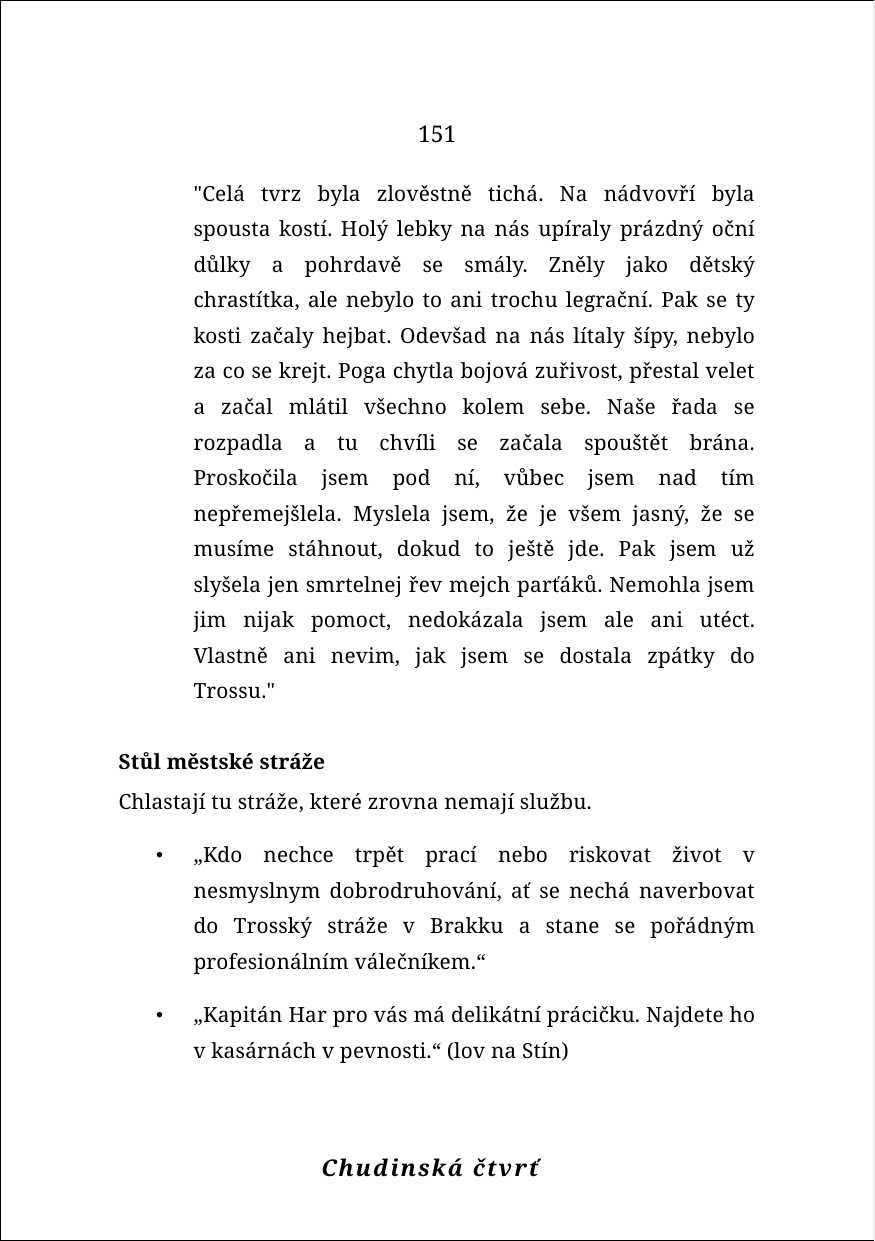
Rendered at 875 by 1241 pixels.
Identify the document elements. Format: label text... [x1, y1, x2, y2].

list "Celá tvrz byla zlověstně tichá. Na nádvovří byla spousta kostí. Holý lebky na nás upíraly prázdný oční důlky a pohrdavě se smály. Zněly jako dětský chrastítka, ale nebylo to ani trochu legrační. Pak se ty kosti začaly hejbat. Odevšad na nás lítaly šípy, nebylo za co se krejt. Poga chytla bojová zuřivost, přestal velet a začal mlátil všechno kolem sebe. Naše řada se rozpadla a tu chvíli se začala spouštět brána. Proskočila jsem pod ní, vůbec jsem nad tím nepřemejšlela. Myslela jsem, že je všem jasný, že se musíme stáhnout, dokud to ještě jde. Pak jsem už slyšela jen smrtelnej řev mejch parťáků. Nemohla jsem jim nijak pomoct, nedokázala jsem ale ani utéct. Vlastně ani nevim, jak jsem se dostala zpátky do Trossu." [156, 179, 756, 705]
list „Kapitán Har pro vás má delikátní prácičku. Najdete ho v kasárnách v pevnosti.“ (lov na Stín) [156, 1000, 756, 1064]
text Chlastají tu stráže, které zrovna nemají službu. [118, 787, 756, 816]
subtitle Stůl městské stráže [118, 747, 756, 776]
list „Kdo nechce trpět prací nebo riskovat život v nesmyslnym dobrodruhování, ať se nechá naverbovat do Trosský stráže v Brakku a stane se pořádným profesionálním válečníkem.“ [156, 841, 756, 976]
